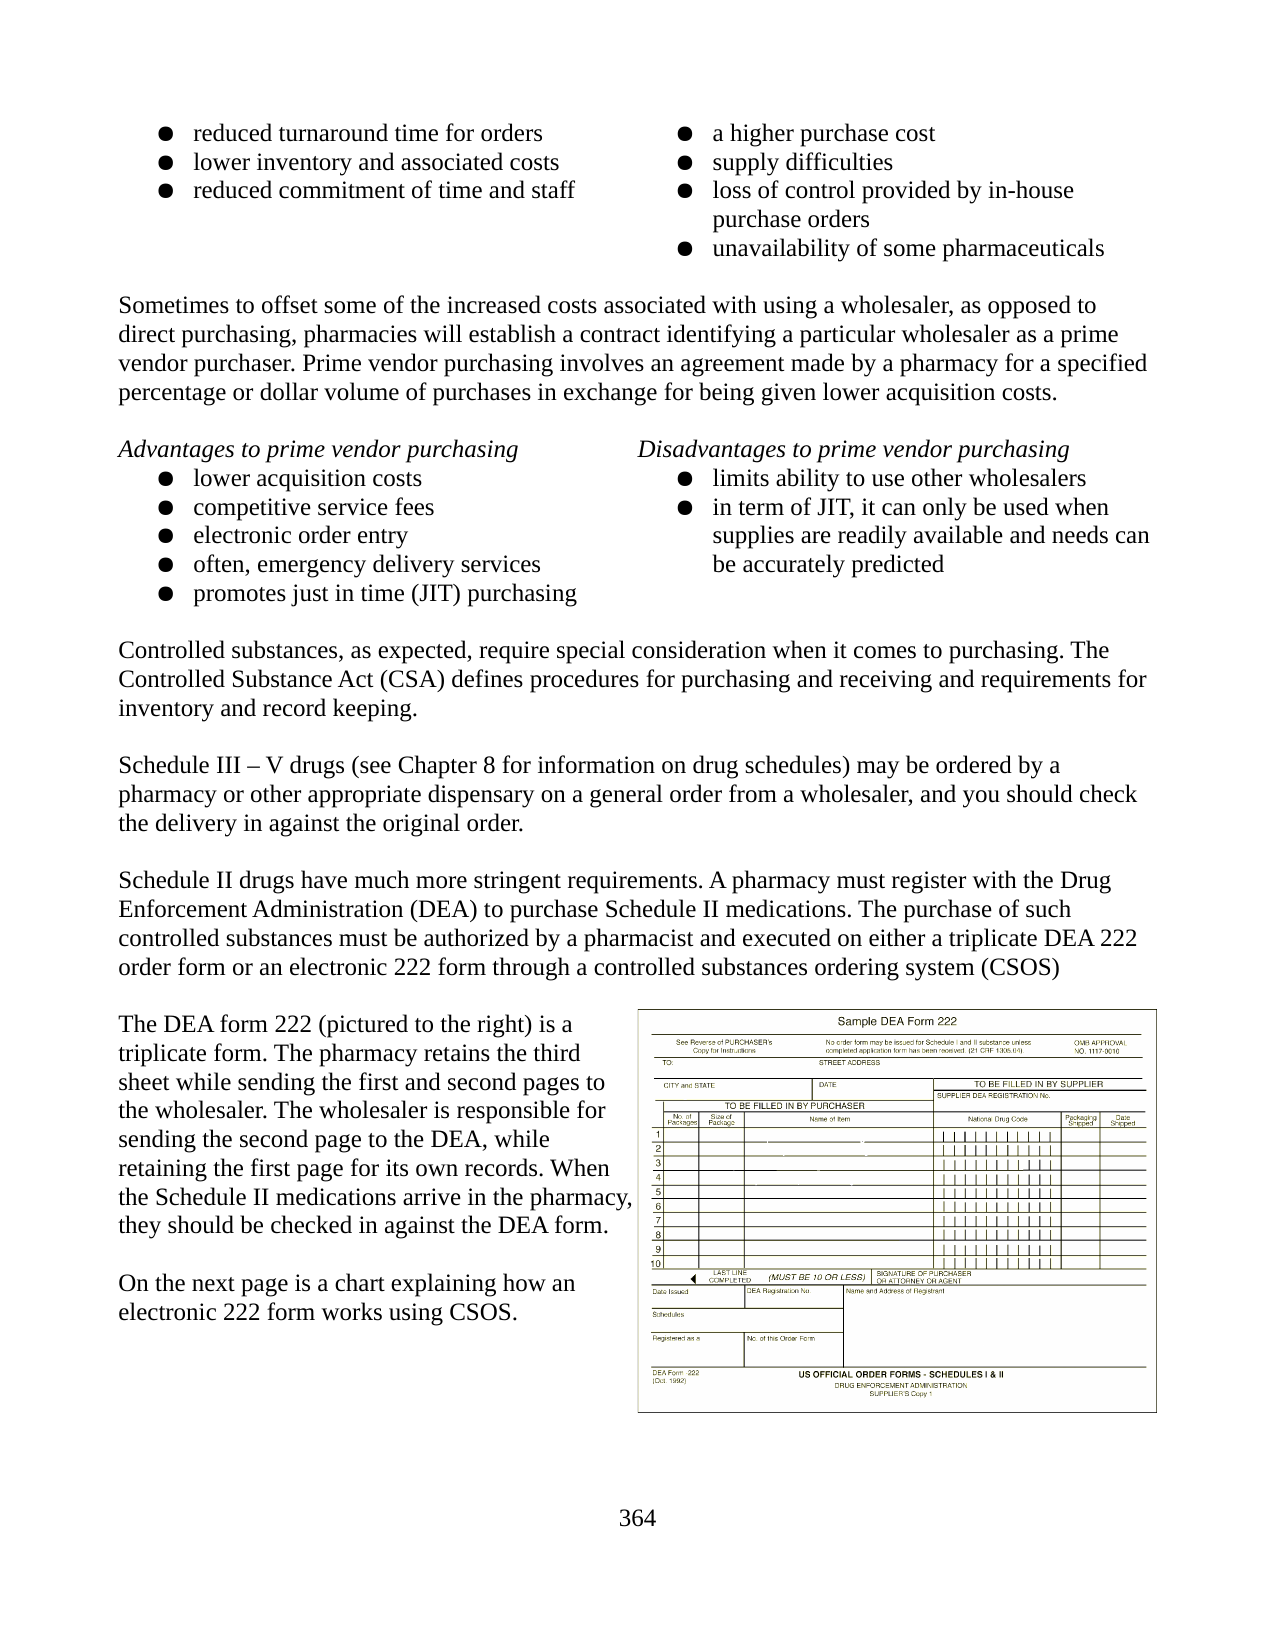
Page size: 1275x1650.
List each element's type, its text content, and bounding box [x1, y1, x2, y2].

table_cell lower acquisition costs competitive service fees electronic order entry often, emergency delivery services promotes just in time (JIT) purchasing [118, 463, 637, 607]
table_header Advantages to prime vendor purchasing [118, 434, 637, 463]
table_cell limits ability to use other wholesalers in term of JIT, it can only be used when supplies are readily available and needs can be accurately predicted [638, 463, 1157, 607]
table_header Disadvantages to prime vendor purchasing [638, 434, 1157, 463]
text The DEA form 222 (pictured to the right) is a triplicate form. The pharmacy retains the third sheet while sending the first and second pages to the wholesaler. The wholesaler is responsible for sending the second page to the DEA, while retaining the first page for its own records. When the Schedule II medications arrive in the pharmacy, they should be checked in against the DEA form. [118, 1009, 637, 1239]
text Controlled substances, as expected, require special consideration when it comes to purchasing. The Controlled Substance Act (CSA) defines procedures for purchasing and receiving and requirements for inventory and record keeping. [118, 636, 1157, 722]
text Schedule II drugs have much more stringent requirements. A pharmacy must register with the Drug Enforcement Administration (DEA) to purchase Schedule II medications. The purchase of such controlled substances must be authorized by a pharmacist and executed on either a triplicate DEA 222 order form or an electronic 222 form through a controlled substances ordering system (CSOS) [118, 866, 1157, 981]
table_cell a higher purchase cost supply difficulties loss of control provided by in-house purchase orders unavailability of some pharmaceuticals [638, 118, 1157, 262]
text On the next page is a chart explaining how an electronic 222 form works using CSOS. [118, 1268, 637, 1326]
text Sometimes to offset some of the increased costs associated with using a wholesaler, as opposed to direct purchasing, pharmacies will establish a contract identifying a particular wholesaler as a prime vendor purchaser. Prime vendor purchasing involves an agreement made by a pharmacy for a specified percentage or dollar volume of purchases in exchange for being given lower acquisition costs. [118, 291, 1157, 406]
picture [637, 1009, 1157, 1413]
table_cell reduced turnaround time for orders lower inventory and associated costs reduced commitment of time and staff [118, 118, 637, 262]
text Schedule III – V drugs (see Chapter 8 for information on drug schedules) may be ordered by a pharmacy or other appropriate dispensary on a general order from a wholesaler, and you should check the delivery in against the original order. [118, 751, 1157, 837]
